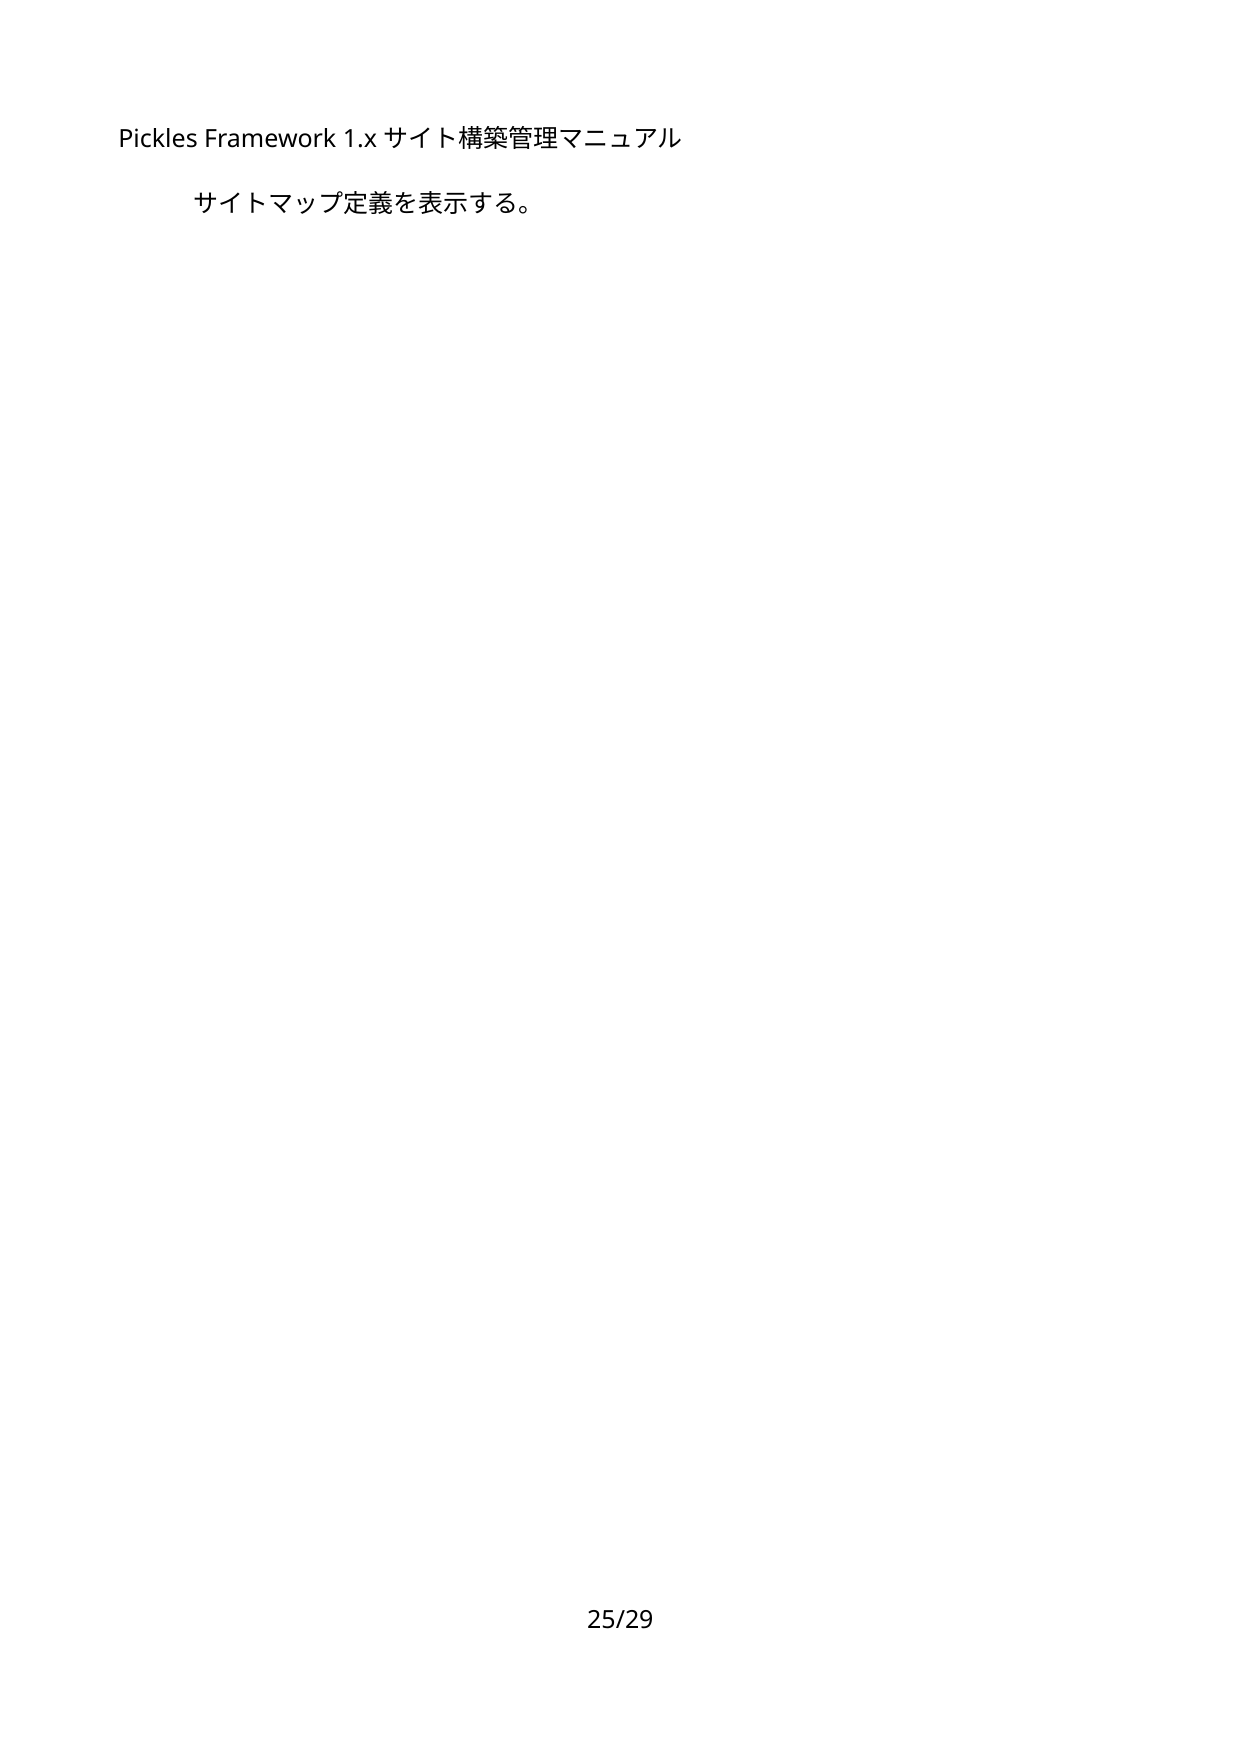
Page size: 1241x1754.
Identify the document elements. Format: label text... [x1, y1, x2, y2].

list サイトマップ定義を表示する。 [156, 184, 1122, 220]
